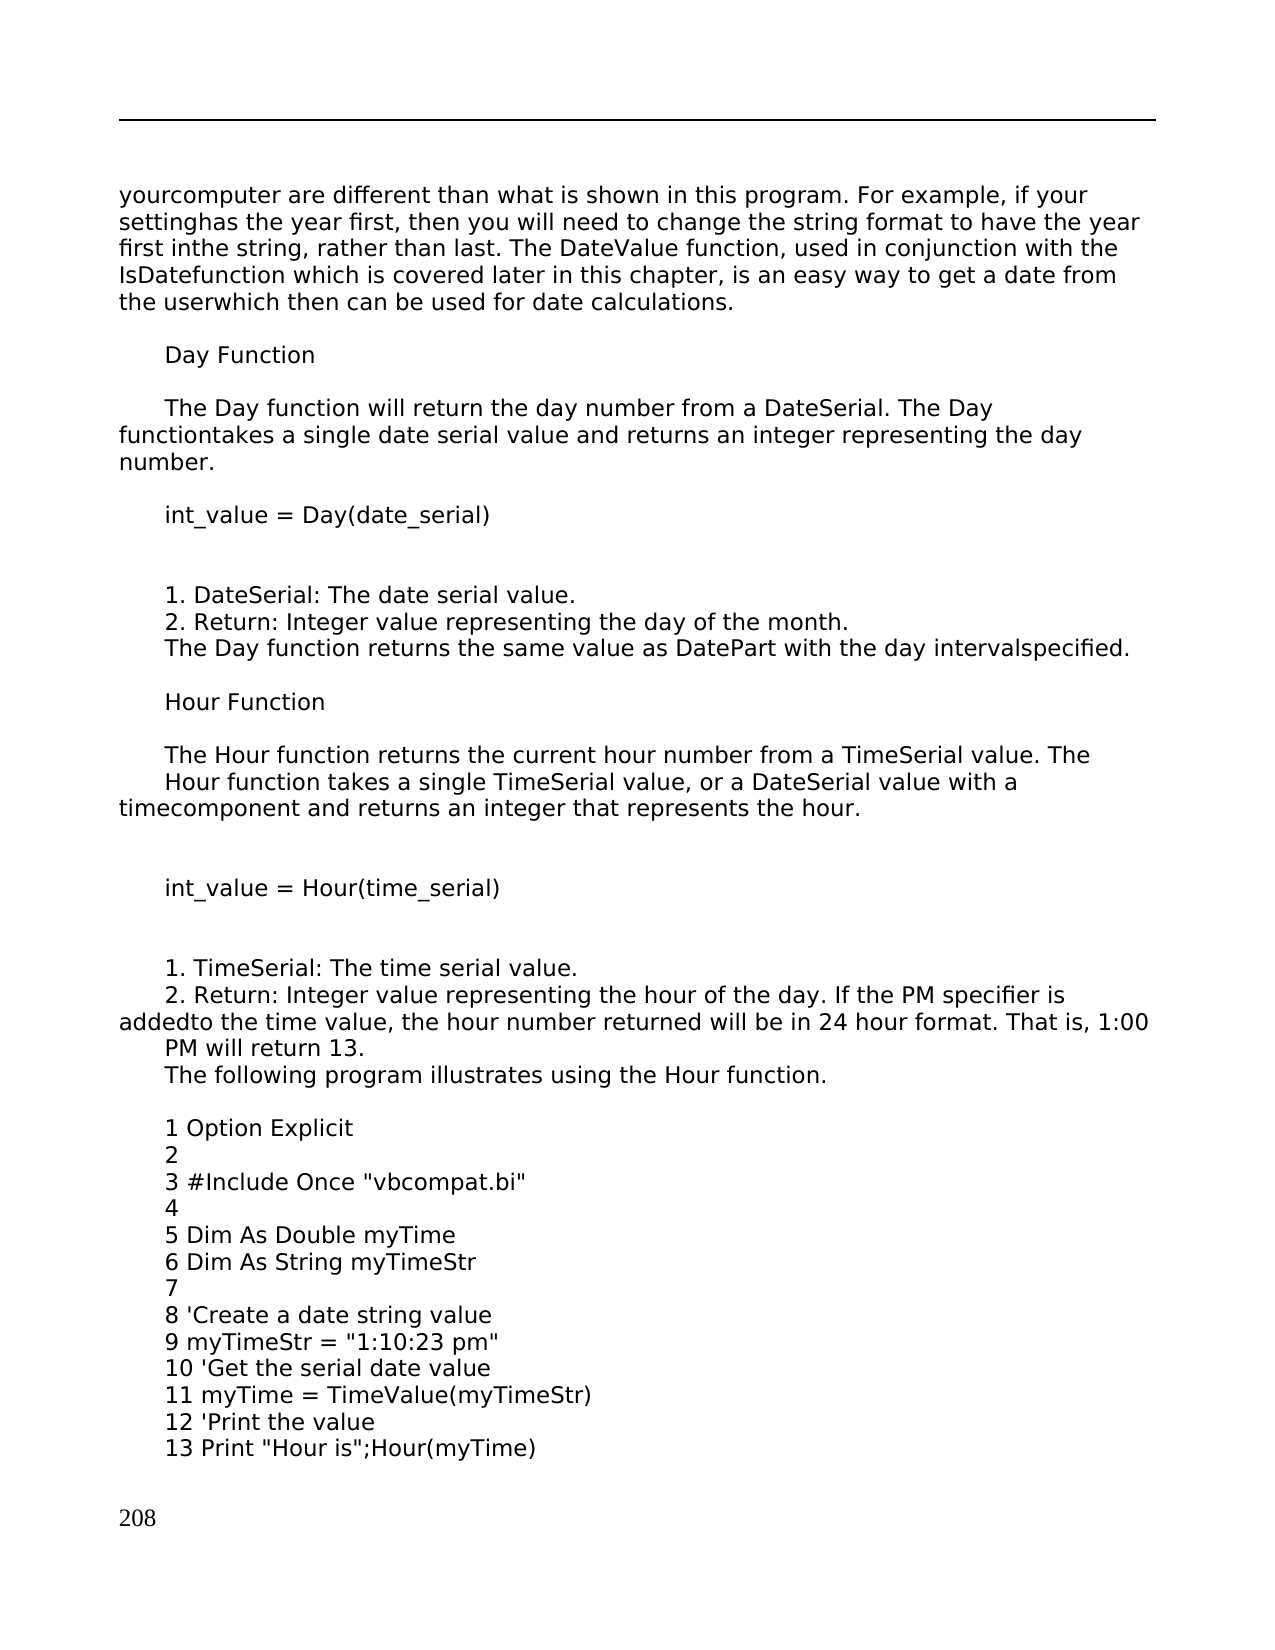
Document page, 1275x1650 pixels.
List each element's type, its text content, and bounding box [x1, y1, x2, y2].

text 6 Dim As String myTimeStr [118, 1249, 1156, 1276]
text 9 myTimeStr = "1:10:23 pm" [118, 1329, 1156, 1356]
text 1. TimeSerial: The time serial value. [118, 956, 1156, 982]
text 12 'Print the value [118, 1409, 1156, 1436]
text 13 Print "Hour is";Hour(myTime) [118, 1436, 1156, 1462]
text The Hour function returns the current hour number from a TimeSerial value. The [118, 742, 1156, 769]
text The Day function will return the day number from a DateSerial. The Day functiontakes a single date serial value and returns an integer representing the day number. [118, 396, 1156, 476]
text yourcomputer are different than what is shown in this program. For example, if your settinghas the year first, then you will need to change the string format to have the year first inthe string, rather than last. The DateValue function, used in conjunction with the IsDatefunction which is covered later in this chapter, is an easy way to get a date from the userwhich then can be used for date calculations. [118, 182, 1156, 316]
text 4 [118, 1196, 1156, 1222]
text PM will return 13. [118, 1036, 1156, 1062]
text 11 myTime = TimeValue(myTimeStr) [118, 1382, 1156, 1409]
text 1 Option Explicit [118, 1116, 1156, 1142]
text 2 [118, 1142, 1156, 1169]
text 3 #Include Once "vbcompat.bi" [118, 1169, 1156, 1196]
text The following program illustrates using the Hour function. [118, 1062, 1156, 1089]
text 2. Return: Integer value representing the hour of the day. If the PM specifier is addedto the time value, the hour number returned will be in 24 hour format. That is, 1:00 [118, 982, 1156, 1036]
text int_value = Hour(time_serial) [118, 876, 1156, 902]
text 1. DateSerial: The date serial value. [118, 582, 1156, 609]
text Hour function takes a single TimeSerial value, or a DateSerial value with a timecomponent and returns an integer that represents the hour. [118, 769, 1156, 822]
text Hour Function [118, 689, 1156, 716]
text 2. Return: Integer value representing the day of the month. [118, 609, 1156, 636]
text 5 Dim As Double myTime [118, 1222, 1156, 1249]
text 10 'Get the serial date value [118, 1356, 1156, 1382]
text 7 [118, 1276, 1156, 1302]
text 8 'Create a date string value [118, 1302, 1156, 1329]
text int_value = Day(date_serial) [118, 502, 1156, 529]
text The Day function returns the same value as DatePart with the day intervalspecified. [118, 636, 1156, 662]
text Day Function [118, 342, 1156, 369]
